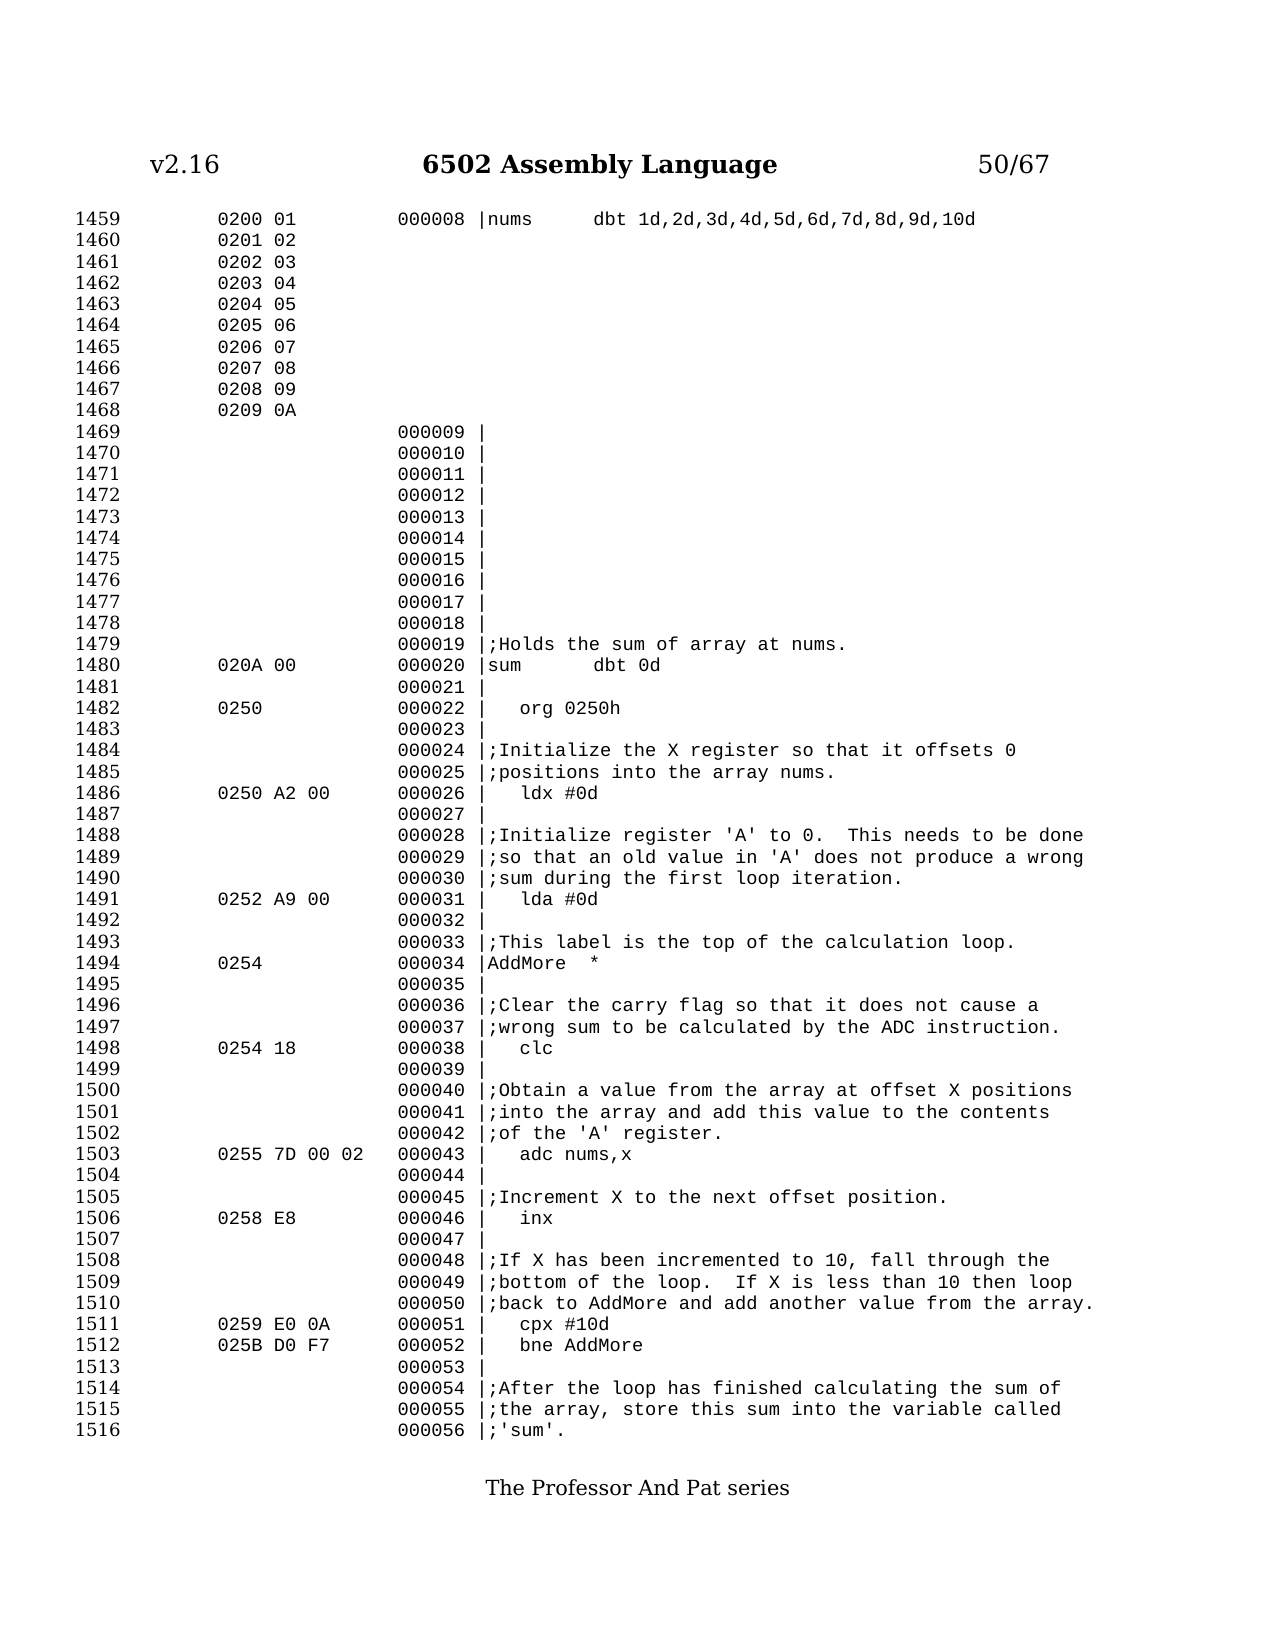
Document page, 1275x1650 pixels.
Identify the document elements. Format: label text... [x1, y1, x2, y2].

text 000017 | [150, 592, 1125, 614]
text 000039 | [150, 1060, 1125, 1081]
text 000012 | [150, 486, 1125, 507]
text 0207 08 [150, 359, 1125, 380]
text 000036 |;Clear the carry flag so that it does not cause a [150, 996, 1125, 1017]
text 000054 |;After the loop has finished calculating the sum of [150, 1379, 1125, 1400]
text 000048 |;If X has been incremented to 10, fall through the [150, 1251, 1125, 1272]
text 000025 |;positions into the array nums. [150, 762, 1125, 784]
text 000015 | [150, 550, 1125, 571]
text 000056 |;'sum'. [150, 1421, 1125, 1442]
text 000028 |;Initialize register 'A' to 0. This needs to be done [150, 826, 1125, 847]
text 000021 | [150, 677, 1125, 699]
text 000041 |;into the array and add this value to the contents [150, 1102, 1125, 1124]
text 000042 |;of the 'A' register. [150, 1124, 1125, 1145]
text 000045 |;Increment X to the next offset position. [150, 1187, 1125, 1209]
text 0259 E0 0A 000051 | cpx #10d [150, 1315, 1125, 1336]
text 0204 05 [150, 295, 1125, 316]
text 000037 |;wrong sum to be calculated by the ADC instruction. [150, 1017, 1125, 1039]
text 020A 00 000020 |sum dbt 0d [150, 656, 1125, 677]
text 000023 | [150, 720, 1125, 741]
text 0203 04 [150, 274, 1125, 295]
text 000040 |;Obtain a value from the array at offset X positions [150, 1081, 1125, 1102]
text 000032 | [150, 911, 1125, 932]
text 000019 |;Holds the sum of array at nums. [150, 635, 1125, 656]
text 000016 | [150, 571, 1125, 592]
text 0201 02 [150, 231, 1125, 252]
text 0200 01 000008 |nums dbt 1d,2d,3d,4d,5d,6d,7d,8d,9d,10d [150, 210, 1125, 231]
text 000035 | [150, 975, 1125, 996]
text 000027 | [150, 805, 1125, 826]
text 0254 000034 |AddMore * [150, 954, 1125, 975]
text 000011 | [150, 465, 1125, 486]
text 000024 |;Initialize the X register so that it offsets 0 [150, 741, 1125, 762]
text 025B D0 F7 000052 | bne AddMore [150, 1336, 1125, 1357]
text 000029 |;so that an old value in 'A' does not produce a wrong [150, 847, 1125, 869]
text 0206 07 [150, 337, 1125, 359]
text 0255 7D 00 02 000043 | adc nums,x [150, 1145, 1125, 1166]
text 0254 18 000038 | clc [150, 1039, 1125, 1060]
text 000013 | [150, 507, 1125, 529]
text 000010 | [150, 444, 1125, 465]
text 000030 |;sum during the first loop iteration. [150, 869, 1125, 890]
text 000049 |;bottom of the loop. If X is less than 10 then loop [150, 1272, 1125, 1294]
text 0208 09 [150, 380, 1125, 401]
text 0250 A2 00 000026 | ldx #0d [150, 784, 1125, 805]
text 0252 A9 00 000031 | lda #0d [150, 890, 1125, 911]
text 000033 |;This label is the top of the calculation loop. [150, 932, 1125, 954]
text 0209 0A [150, 401, 1125, 422]
text 000014 | [150, 529, 1125, 550]
text 000047 | [150, 1230, 1125, 1251]
text 000050 |;back to AddMore and add another value from the array. [150, 1294, 1125, 1315]
text 000018 | [150, 614, 1125, 635]
text 000055 |;the array, store this sum into the variable called [150, 1400, 1125, 1421]
text 0250 000022 | org 0250h [150, 699, 1125, 720]
text 000053 | [150, 1357, 1125, 1379]
text 000009 | [150, 422, 1125, 444]
text 0202 03 [150, 252, 1125, 274]
text 0258 E8 000046 | inx [150, 1209, 1125, 1230]
text 000044 | [150, 1166, 1125, 1187]
text 0205 06 [150, 316, 1125, 337]
